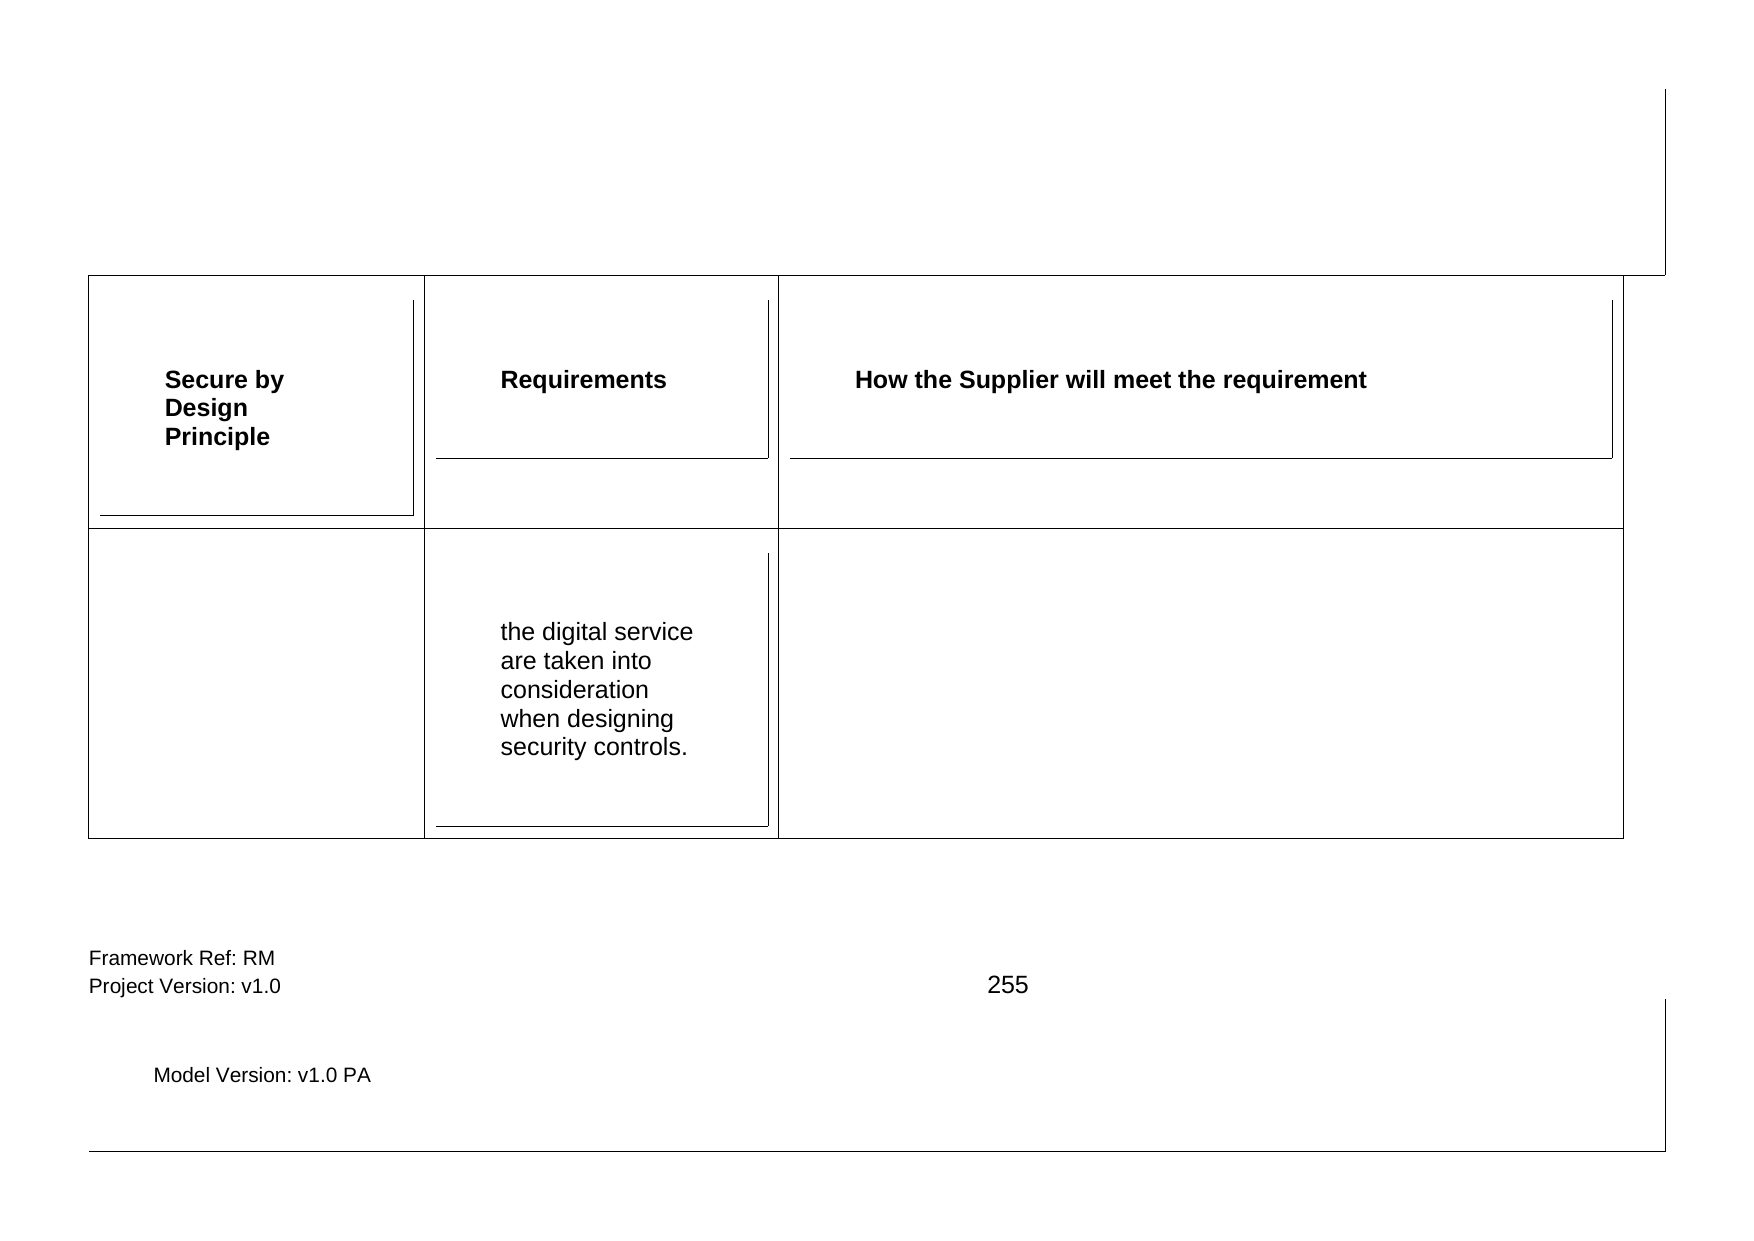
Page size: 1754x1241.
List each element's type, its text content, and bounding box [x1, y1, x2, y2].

table_header Secure by Design Principle [89, 276, 424, 528]
table_cell the digital service are taken into consideration when designing security controls. [425, 529, 778, 838]
table_header How the Supplier will meet the requirement [779, 276, 1623, 528]
table_cell [779, 529, 1623, 838]
table_header Requirements [425, 276, 778, 528]
table_cell [89, 529, 424, 838]
